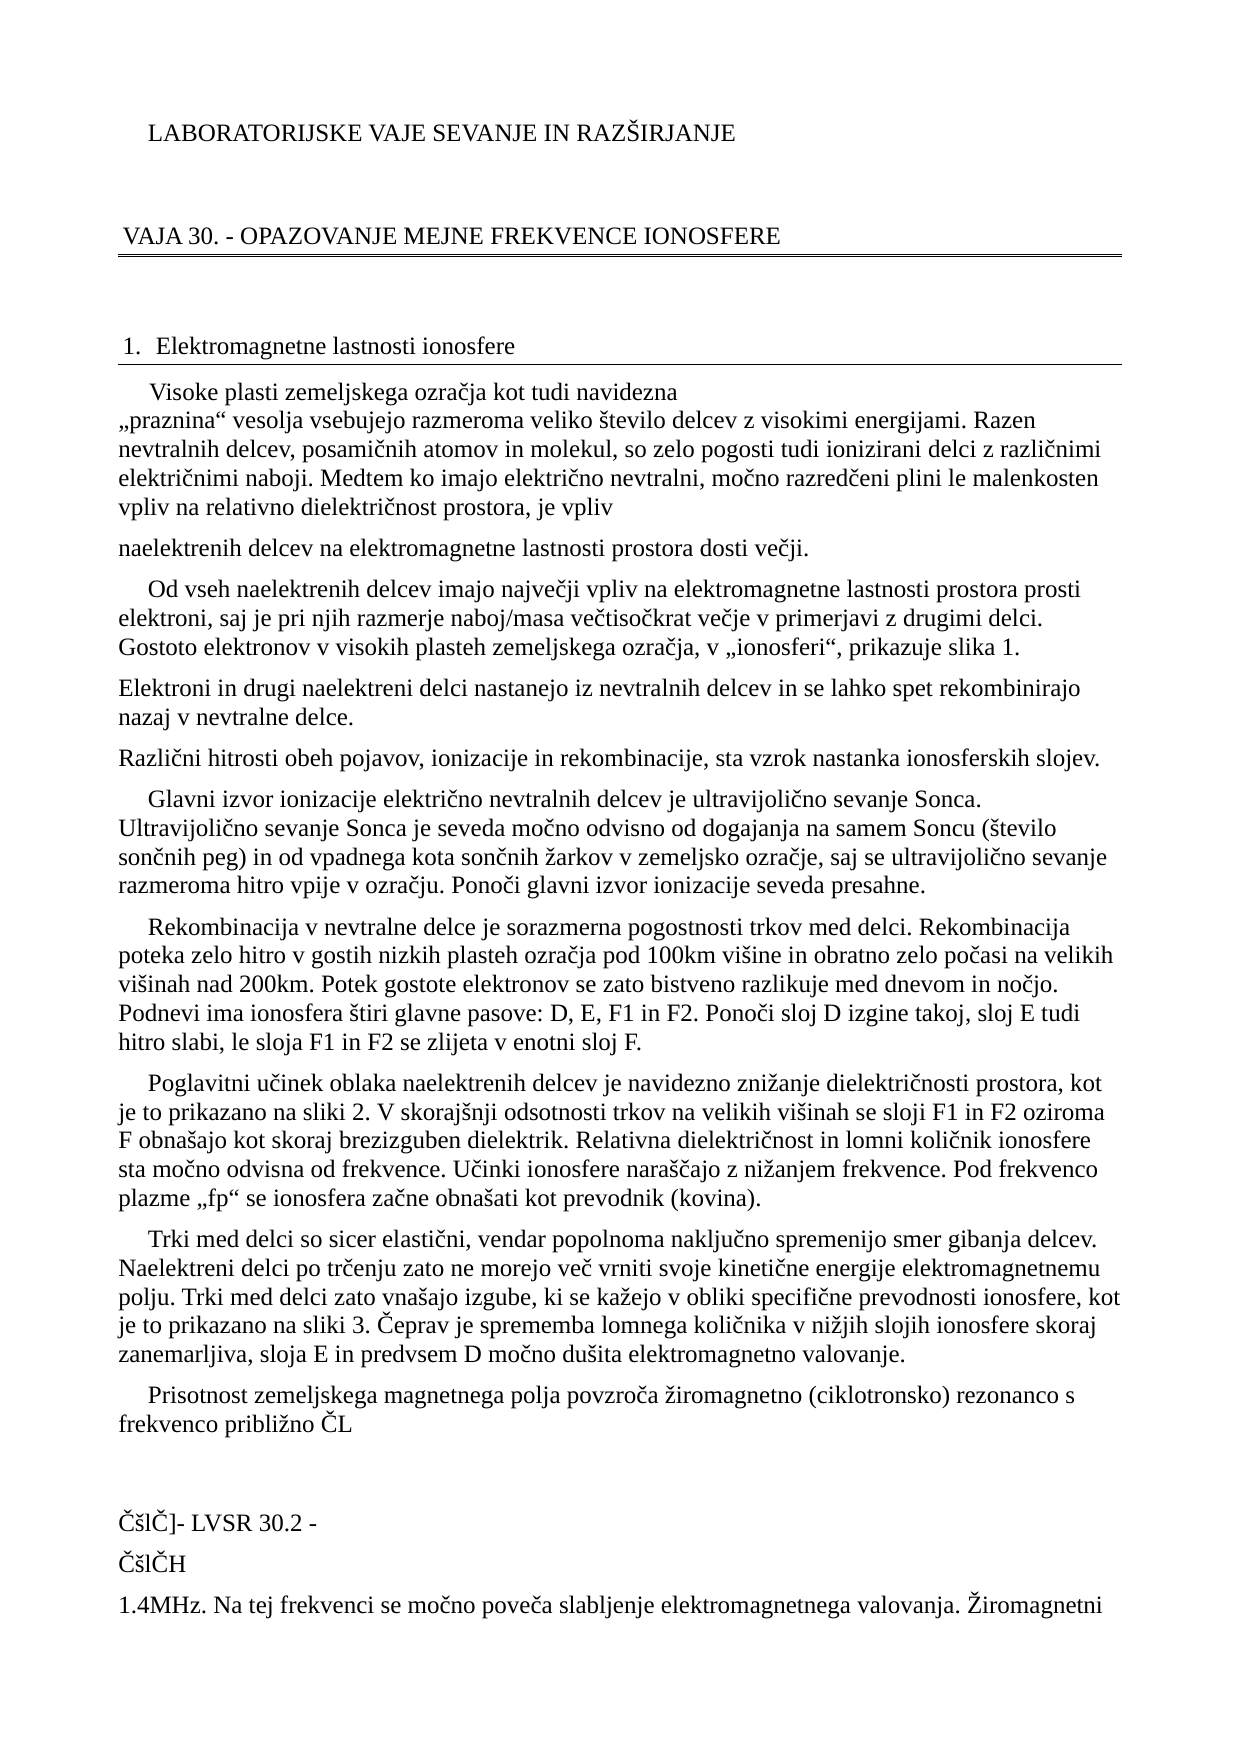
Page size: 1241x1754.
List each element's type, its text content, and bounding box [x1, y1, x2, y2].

text Poglavitni učinek oblaka naelektrenih delcev je navidezno znižanje dielektričnosti prostora, kot je to prikazano na sliki 2. V skorajšnji odsotnosti trkov na velikih višinah se sloji F1 in F2 oziroma F obnašajo kot skoraj brezizguben dielektrik. Relativna dielektričnost in lomni količnik ionosfere sta močno odvisna od frekvence. Učinki ionosfere naraščajo z nižanjem frekvence. Pod frekvenco plazme „fp“ se ionosfera začne obnašati kot prevodnik (kovina). [118, 1068, 1122, 1212]
text Različni hitrosti obeh pojavov, ionizacije in rekombinacije, sta vzrok nastanka ionosferskih slojev. [118, 743, 1122, 772]
text Visoke plasti zemeljskega ozračja kot tudi navidezna [118, 377, 1122, 406]
text Prisotnost zemeljskega magnetnega polja povzroča žiromagnetno (ciklotronsko) rezonanco s frekvenco približno ČL [118, 1381, 1122, 1438]
text 1. Elektromagnetne lastnosti ionosfere [118, 327, 1122, 364]
text Trki med delci so sicer elastični, vendar popolnoma naključno spremenijo smer gibanja delcev. Naelektreni delci po trčenju zato ne morejo več vrniti svoje kinetične energije elektromagnetnemu polju. Trki med delci zato vnašajo izgube, ki se kažejo v obliki specifične prevodnosti ionosfere, kot je to prikazano na sliki 3. Čeprav je sprememba lomnega količnika v nižjih slojih ionosfere skoraj zanemarljiva, sloja E in predvsem D močno dušita elektromagnetno valovanje. [118, 1224, 1122, 1368]
text ČšlČ]- LVSR 30.2 - [118, 1508, 1122, 1537]
text ČšlČH [118, 1549, 1122, 1578]
text Glavni izvor ionizacije električno nevtralnih delcev je ultravijolično sevanje Sonca. Ultravijolično sevanje Sonca je seveda močno odvisno od dogajanja na samem Soncu (število sončnih peg) in od vpadnega kota sončnih žarkov v zemeljsko ozračje, saj se ultravijolično sevanje razmeroma hitro vpije v ozračju. Ponoči glavni izvor ionizacije seveda presahne. [118, 784, 1122, 899]
text Rekombinacija v nevtralne delce je sorazmerna pogostnosti trkov med delci. Rekombinacija poteka zelo hitro v gostih nizkih plasteh ozračja pod 100km višine in obratno zelo počasi na velikih višinah nad 200km. Potek gostote elektronov se zato bistveno razlikuje med dnevom in nočjo. Podnevi ima ionosfera štiri glavne pasove: D, E, F1 in F2. Ponoči sloj D izgine takoj, sloj E tudi hitro slabi, le sloja F1 in F2 se zlijeta v enotni sloj F. [118, 912, 1122, 1056]
text naelektrenih delcev na elektromagnetne lastnosti prostora dosti večji. [118, 533, 1122, 562]
text Od vseh naelektrenih delcev imajo največji vpliv na elektromagnetne lastnosti prostora prosti elektroni, saj je pri njih razmerje naboj/masa večtisočkrat večje v primerjavi z drugimi delci. Gostoto elektronov v visokih plasteh zemeljskega ozračja, v „ionosferi“, prikazuje slika 1. [118, 574, 1122, 661]
text „praznina“ vesolja vsebujejo razmeroma veliko število delcev z visokimi energijami. Razen nevtralnih delcev, posamičnih atomov in molekul, so zelo pogosti tudi ionizirani delci z različnimi električnimi naboji. Medtem ko imajo električno nevtralni, močno razredčeni plini le malenkosten vpliv na relativno dielektričnost prostora, je vpliv [118, 406, 1122, 521]
text 1.4MHz. Na tej frekvenci se močno poveča slabljenje elektromagnetnega valovanja. Žiromagnetni [118, 1591, 1122, 1619]
text Elektroni in drugi naelektreni delci nastanejo iz nevtralnih delcev in se lahko spet rekombinirajo nazaj v nevtralne delce. [118, 673, 1122, 731]
text LABORATORIJSKE VAJE SEVANJE IN RAZŠIRJANJE [148, 118, 1122, 147]
text VAJA 30. - OPAZOVANJE MEJNE FREKVENCE IONOSFERE [118, 217, 1122, 254]
